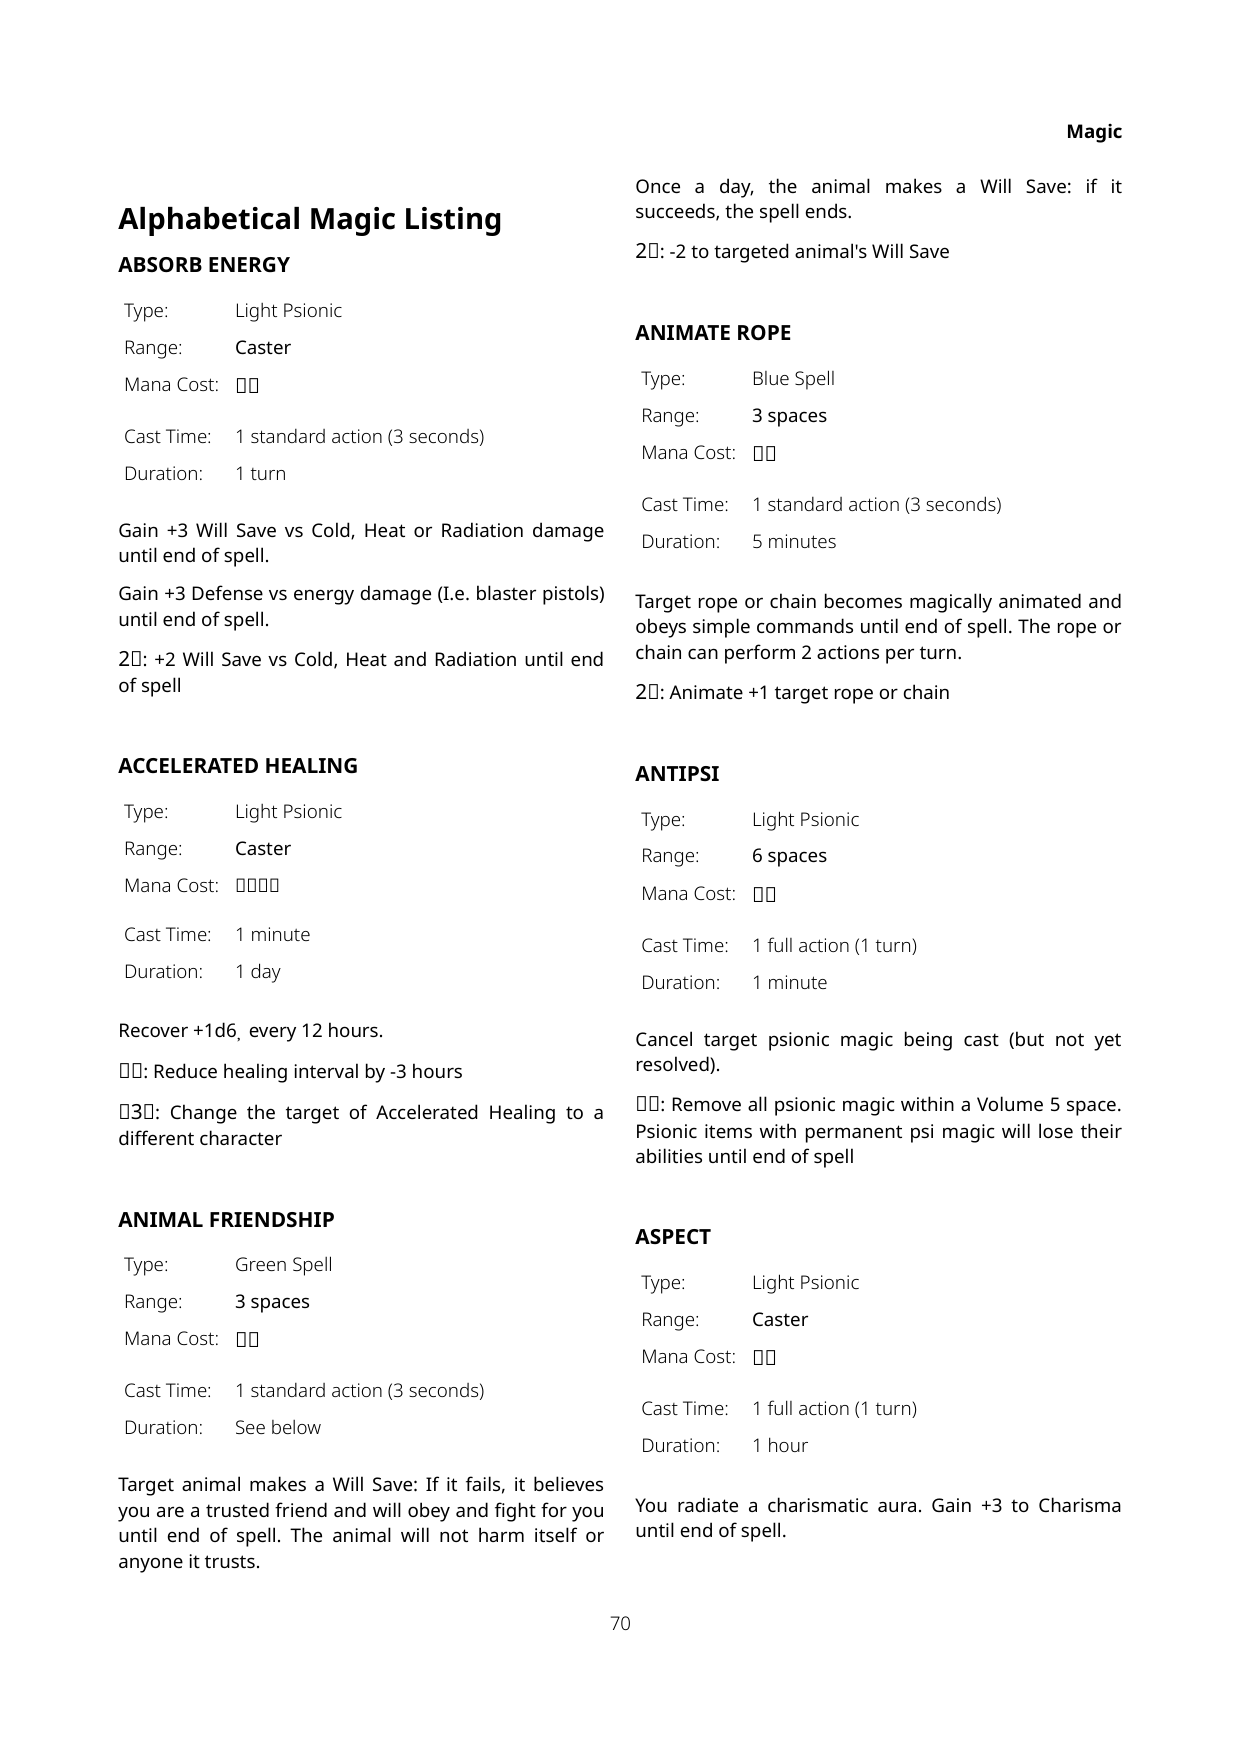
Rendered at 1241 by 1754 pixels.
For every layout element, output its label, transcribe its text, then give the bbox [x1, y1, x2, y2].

table_cell Duration: [635, 1427, 746, 1464]
table_cell Range: [118, 328, 229, 365]
table_cell 1 hour [746, 1427, 1123, 1464]
table_cell Caster [229, 830, 606, 866]
table_cell Mana Cost: [635, 434, 746, 486]
text Gain +3 Defense vs energy damage (I.e. blaster pistols) until end of spell. [118, 581, 605, 632]
table_header Type: [118, 793, 229, 829]
text ANIMAL FRIENDSHIP [118, 1205, 605, 1233]
table_cell Mana Cost: [118, 365, 229, 418]
table_cell Cast Time: [635, 486, 746, 523]
table_header Light Psionic [746, 800, 1123, 837]
table_cell Mana Cost: [118, 1320, 229, 1372]
table_cell 1 standard action (3 seconds) [229, 418, 606, 454]
table_cell Range: [118, 1283, 229, 1319]
table_cell 1 turn [229, 455, 606, 492]
text ANIMATE ROPE [635, 318, 1122, 347]
table_cell  [229, 866, 606, 916]
text 2: -2 to targeted animal's Will Save [635, 237, 1122, 265]
table_cell 5 minutes [746, 523, 1123, 560]
table_header Light Psionic [746, 1263, 1123, 1300]
text 2: +2 Will Save vs Cold, Heat and Radiation until end of spell [118, 644, 605, 698]
text Target animal makes a Will Save: If it fails, it believes you are a trusted friend and will obey and fight for you until end of spell. The animal will not harm itself or anyone it trusts. [118, 1446, 605, 1573]
table_cell  [229, 365, 606, 418]
text Gain +3 Will Save vs Cold, Heat or Radiation damage until end of spell. [118, 492, 605, 568]
table_cell Cast Time: [635, 1390, 746, 1427]
table_cell 1 minute [229, 916, 606, 953]
table_cell Mana Cost: [118, 866, 229, 916]
table_header Type: [118, 291, 229, 328]
table_cell Duration: [118, 1409, 229, 1446]
table_cell 1 standard action (3 seconds) [229, 1372, 606, 1409]
table_cell 1 full action (1 turn) [746, 926, 1123, 963]
table_header Type: [635, 360, 746, 396]
table_cell Cast Time: [635, 926, 746, 963]
table_cell 6 spaces [746, 837, 1123, 874]
table_cell 3 spaces [746, 396, 1123, 433]
text : Remove all psionic magic within a Volume 5 space. Psionic items with permanent psi magic will lose their abilities until end of spell [635, 1089, 1122, 1169]
table_cell See below [229, 1409, 606, 1446]
table_cell Caster [229, 328, 606, 365]
table_cell Range: [635, 837, 746, 874]
table_cell  [746, 1337, 1123, 1390]
table_cell  [229, 1320, 606, 1372]
table_header Type: [118, 1246, 229, 1283]
table_cell Duration: [118, 953, 229, 990]
text ANTIPSI [635, 759, 1122, 788]
table_cell Range: [118, 830, 229, 866]
text ACCELERATED HEALING [118, 752, 605, 780]
text 3: Change the target of Accelerated Healing to a different character [118, 1097, 605, 1151]
table_cell Cast Time: [118, 418, 229, 454]
text Once a day, the animal makes a Will Save: if it succeeds, the spell ends. [635, 173, 1122, 224]
table_header Type: [635, 1263, 746, 1300]
subtitle Alphabetical Magic Listing [118, 198, 605, 238]
table_cell 3 spaces [229, 1283, 606, 1319]
table_cell Duration: [635, 964, 746, 1000]
table_cell Duration: [118, 455, 229, 492]
text Cancel target psionic magic being cast (but not yet resolved). [635, 1000, 1122, 1077]
table_cell  [746, 434, 1123, 486]
table_cell Cast Time: [118, 916, 229, 953]
text Target rope or chain becomes magically animated and obeys simple commands until end of spell. The rope or chain can perform 2 actions per turn. [635, 560, 1122, 665]
table_cell 1 minute [746, 964, 1123, 1000]
text Recover +1d6 every 12 hours. [118, 990, 605, 1044]
table_cell 1 standard action (3 seconds) [746, 486, 1123, 523]
table_header Green Spell [229, 1246, 606, 1283]
table_cell Mana Cost: [635, 874, 746, 926]
table_cell 1 full action (1 turn) [746, 1390, 1123, 1427]
table_cell Caster [746, 1300, 1123, 1337]
table_cell Range: [635, 1300, 746, 1337]
text ABSORB ENERGY [118, 250, 605, 279]
table_cell Mana Cost: [635, 1337, 746, 1390]
table_header Light Psionic [229, 291, 606, 328]
text : Reduce healing interval by -3 hours [118, 1056, 605, 1085]
table_header Type: [635, 800, 746, 837]
table_cell 1 day [229, 953, 606, 990]
table_header Blue Spell [746, 360, 1123, 396]
table_cell Cast Time: [118, 1372, 229, 1409]
table_cell Duration: [635, 523, 746, 560]
table_cell Range: [635, 396, 746, 433]
table_header Light Psionic [229, 793, 606, 829]
text You radiate a charismatic aura. Gain +3 to Charisma until end of spell. [635, 1464, 1122, 1543]
table_cell  [746, 874, 1123, 926]
text 2: Animate +1 target rope or chain [635, 677, 1122, 706]
text ASPECT [635, 1222, 1122, 1251]
